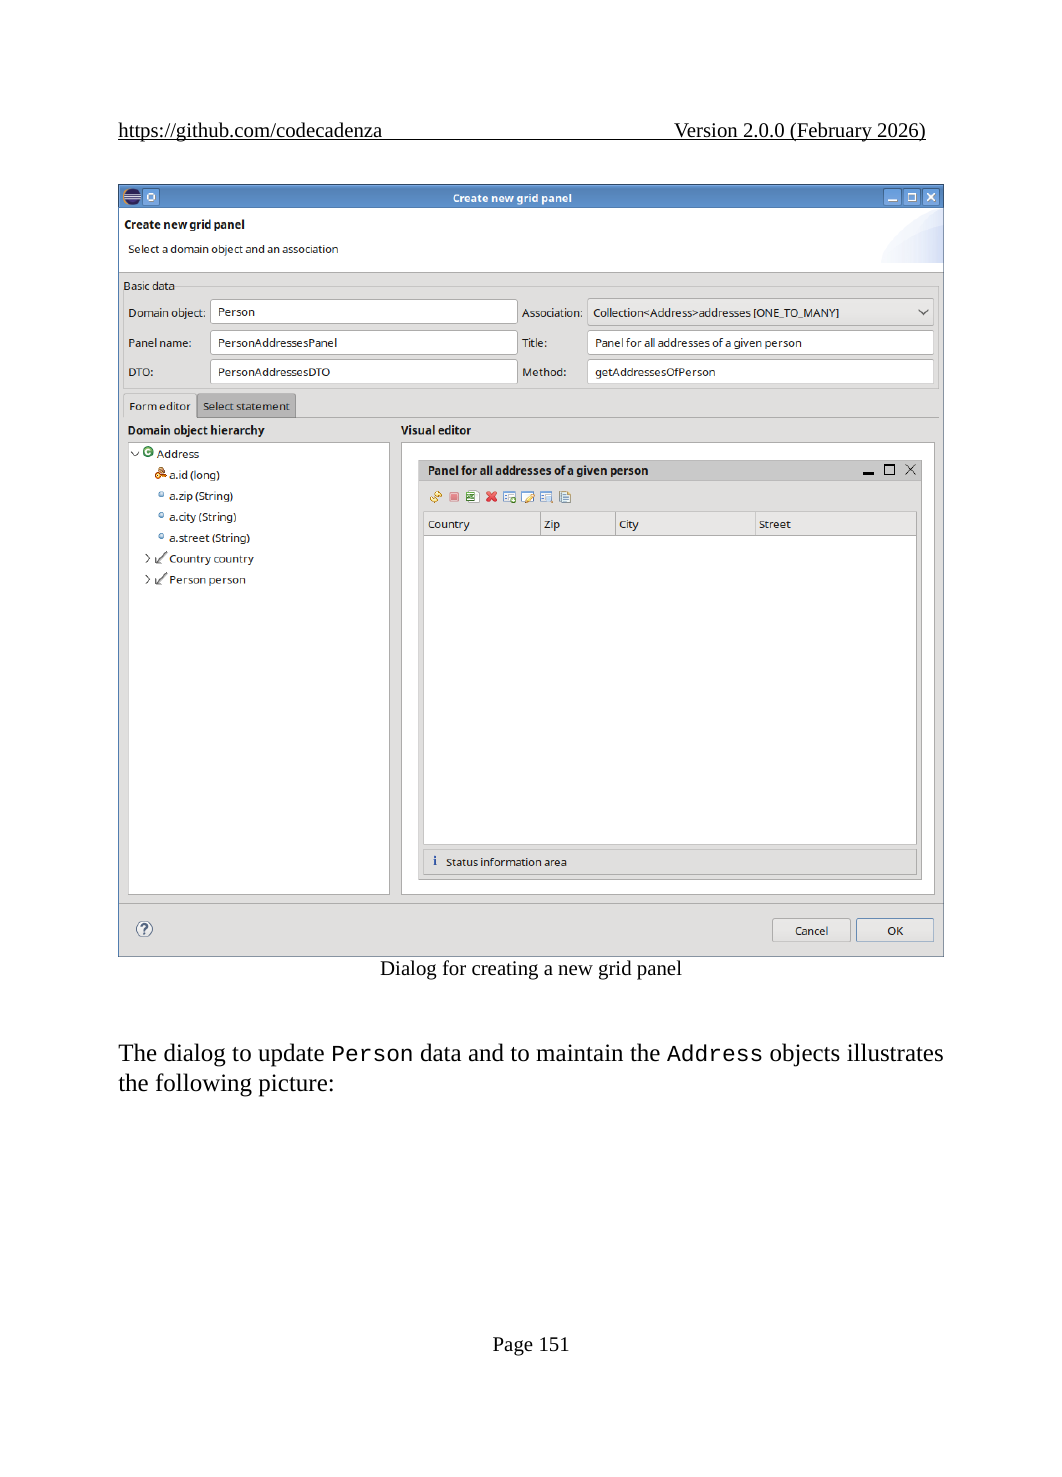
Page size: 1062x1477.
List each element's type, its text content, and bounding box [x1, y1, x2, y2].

picture [118, 184, 944, 957]
text Dialog for creating a new grid panel [118, 957, 944, 980]
text The dialog to update Person data and to maintain the Address objects illustrates the following picture: [118, 1038, 944, 1097]
